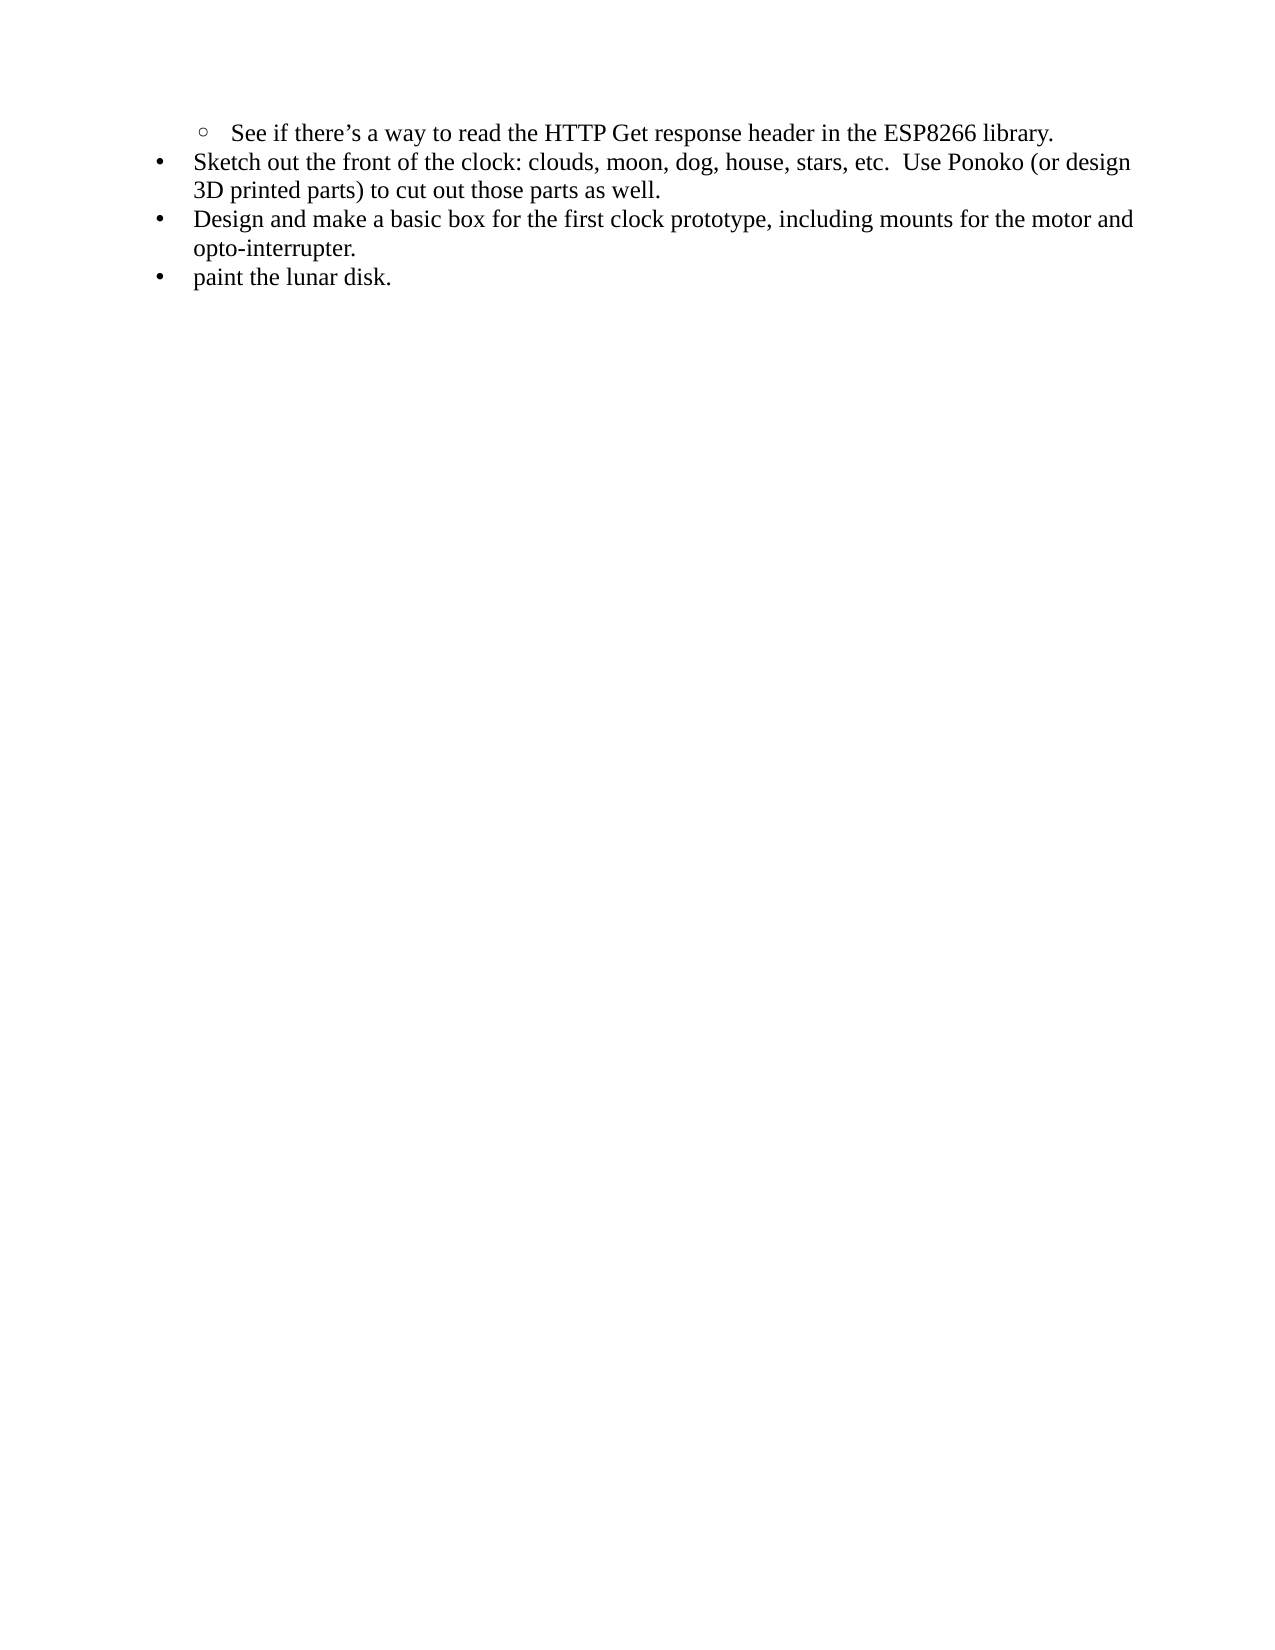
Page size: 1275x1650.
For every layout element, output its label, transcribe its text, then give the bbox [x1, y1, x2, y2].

list paint the lunar disk. [156, 262, 1157, 291]
list See if there’s a way to read the HTTP Get response header in the ESP8266 library. [193, 118, 1157, 147]
list Sketch out the front of the clock: clouds, moon, dog, house, stars, etc. Use Ponoko (or design 3D printed parts) to cut out those parts as well. [156, 147, 1157, 204]
list Design and make a basic box for the first clock prototype, including mounts for the motor and opto-interrupter. [156, 204, 1157, 262]
